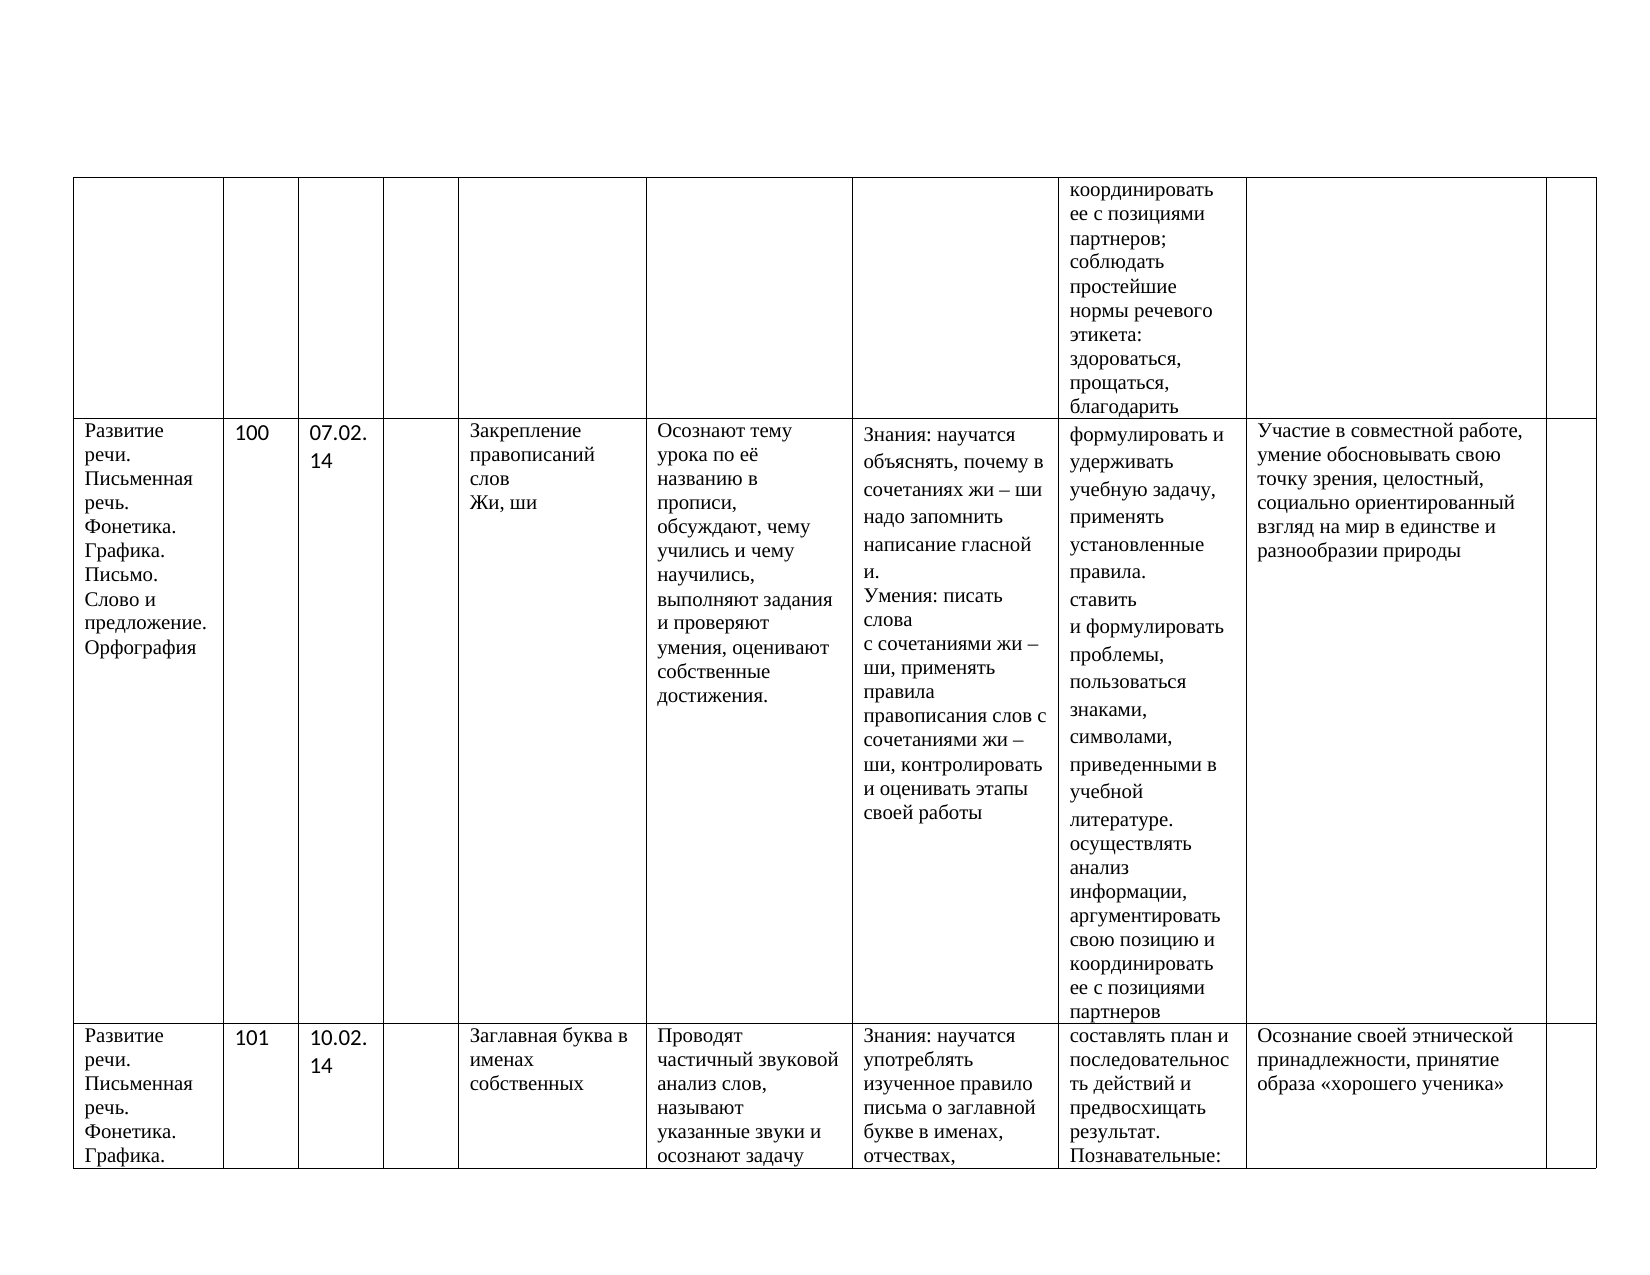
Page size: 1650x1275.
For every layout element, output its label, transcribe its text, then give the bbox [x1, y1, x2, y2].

table_cell 07.02.14 [299, 419, 383, 1023]
table_cell составлять план и последовательность действий и предвосхищать результат. Познавательные: [1059, 1024, 1246, 1167]
table_cell [384, 1024, 458, 1167]
table_cell Осознают тему урока по её названию в прописи, обсуждают, чему учились и чему научились, выполняют задания и проверяют умения, оценивают собственные достижения. [647, 419, 852, 1023]
table_cell [1247, 178, 1546, 418]
table_cell [853, 178, 1058, 418]
table_cell [74, 178, 223, 418]
table_cell координировать ее с позициями партнеров; соблюдать простейшие нормы речевого этикета: здороваться, прощаться, благодарить [1059, 178, 1246, 418]
table_cell Участие в совместной работе, умение обосновывать свою точку зрения, целостный, социально ориентированный взгляд на мир в единстве и разнообразии природы [1247, 419, 1546, 1023]
table_cell [1547, 178, 1596, 418]
table_cell [647, 178, 852, 418]
table_cell Знания: научатся употреблять изученное правило письма о заглавной букве в именах, отчествах, [853, 1024, 1058, 1167]
table_cell [224, 178, 298, 418]
table_cell Закрепление правописаний слов Жи, ши [459, 419, 646, 1023]
table_cell [1547, 1024, 1596, 1167]
table_cell Знания: научатся объяснять, почему в сочетаниях жи – ши надо запомнить написание гласной и. Умения: писать слова с сочетаниями жи – ши, применять правила правописания слов с сочетаниями жи – ши, контролировать и оценивать этапы своей работы [853, 419, 1058, 1023]
table_cell Проводят частичный звуковой анализ слов, называют указанные звуки и осознают задачу [647, 1024, 852, 1167]
table_cell [1547, 419, 1596, 1023]
table_cell 10.02.14 [299, 1024, 383, 1167]
table_cell [384, 419, 458, 1023]
table_cell 100 [224, 419, 298, 1023]
table_cell [459, 178, 646, 418]
table_cell Осознание своей этнической принадлежности, принятие образа «хорошего ученика» [1247, 1024, 1546, 1167]
table_cell [384, 178, 458, 418]
table_cell Развитие речи. Письменная речь. Фонетика. Графика. Письмо. Слово и предложение. Орфография [74, 419, 223, 1023]
table_cell формулировать и удерживать учебную задачу, применять установленные правила. ставить и формулировать проблемы, пользоваться знаками, символами, приведенными в учебной литературе. осуществлять анализ информации, аргументировать свою позицию и координировать ее с позициями партнеров [1059, 419, 1246, 1023]
table_cell Заглавная буква в именах собственных [459, 1024, 646, 1167]
table_cell 101 [224, 1024, 298, 1167]
table_cell Развитие речи. Письменная речь. Фонетика. Графика. [74, 1024, 223, 1167]
table_cell [299, 178, 383, 418]
